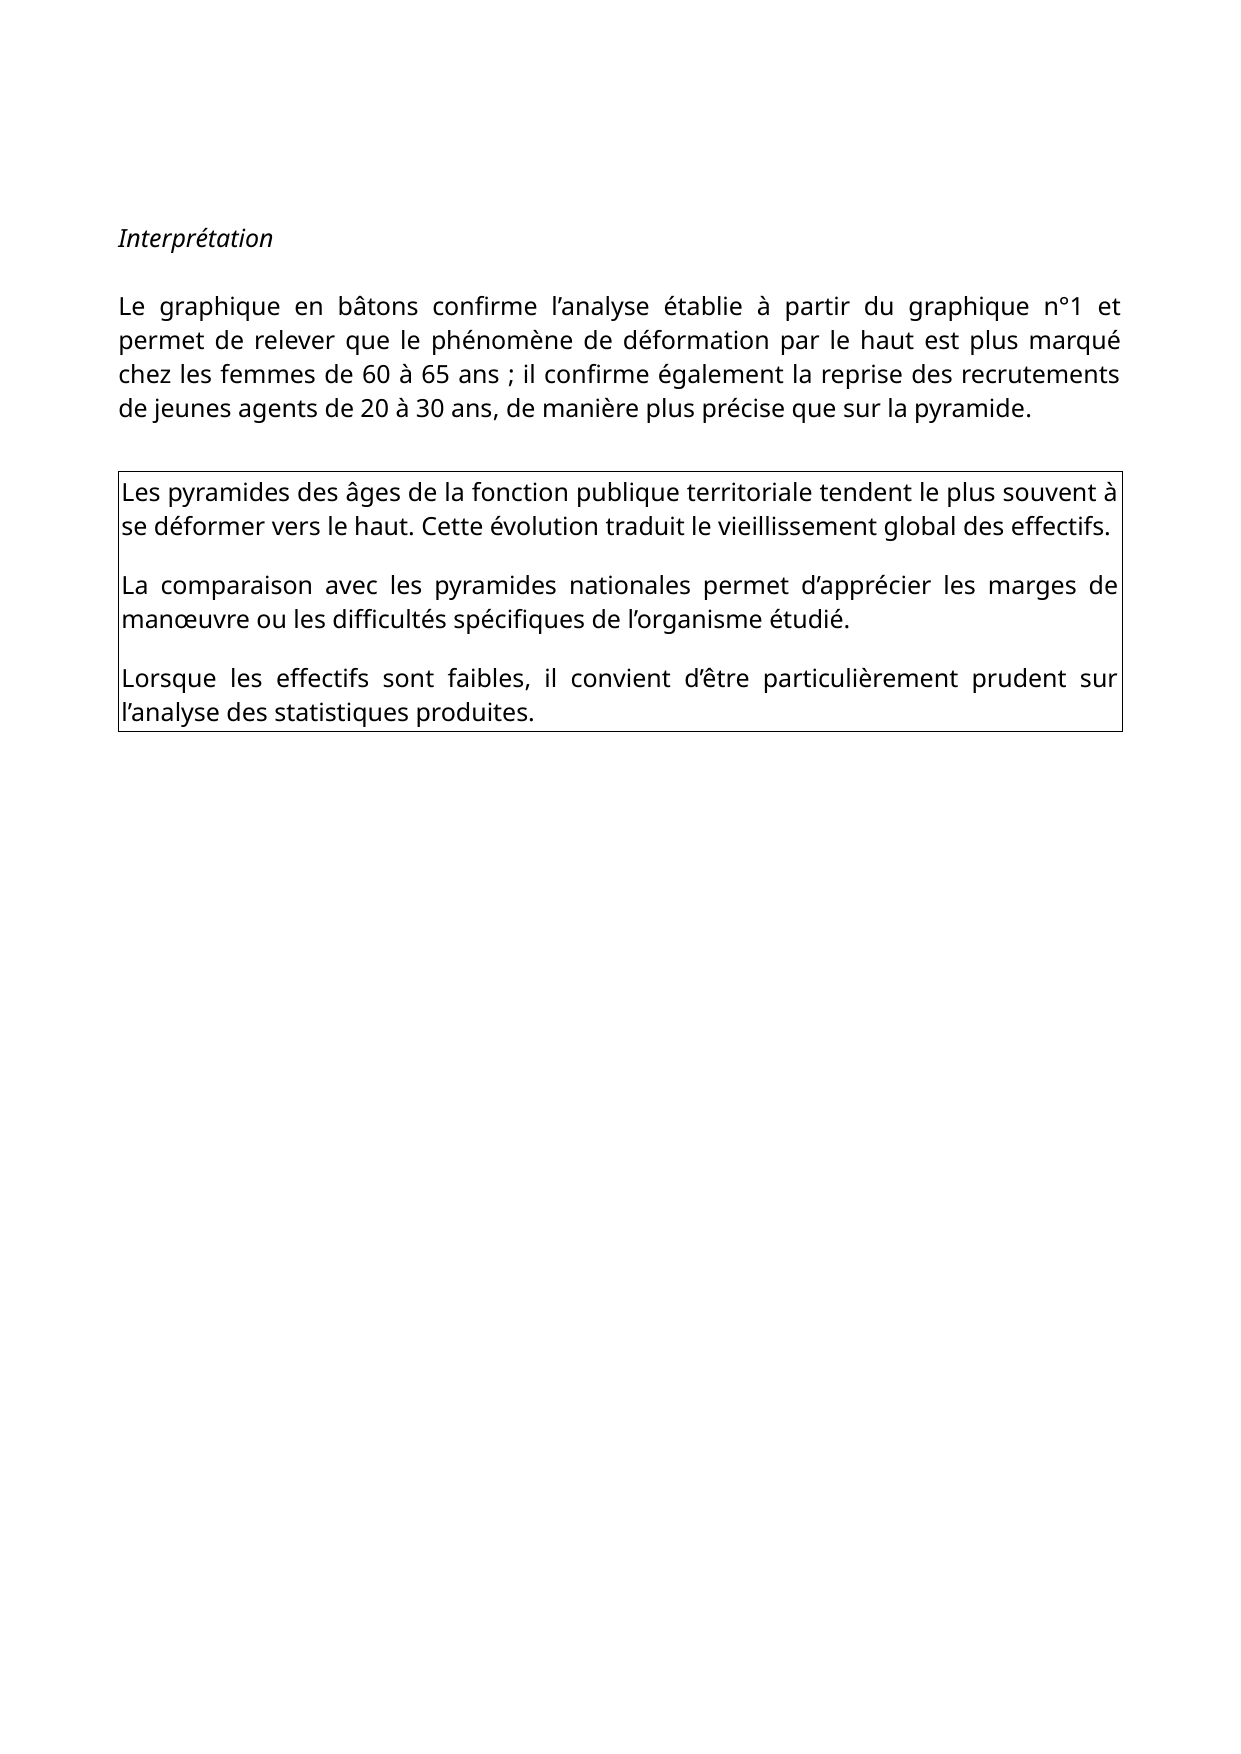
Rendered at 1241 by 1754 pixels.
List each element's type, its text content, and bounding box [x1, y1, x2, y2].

list La comparaison avec les pyramides nationales permet d’apprécier les marges de manœuvre ou les difficultés spécifiques de l’organisme étudié. [119, 564, 1122, 636]
text Interprétation [118, 220, 1122, 254]
list Lorsque les effectifs sont faibles, il convient d’être particulièrement prudent sur l’analyse des statistiques produites. [119, 657, 1122, 731]
list Les pyramides des âges de la fonction publique territoriale tendent le plus souvent à se déformer vers le haut. Cette évolution traduit le vieillissement global des effectifs. [119, 472, 1122, 542]
text Le graphique en bâtons confirme l’analyse établie à partir du graphique n°1 et permet de relever que le phénomène de déformation par le haut est plus marqué chez les femmes de 60 à 65 ans ; il confirme également la reprise des recrutements de jeunes agents de 20 à 30 ans, de manière plus précise que sur la pyramide. [118, 288, 1122, 425]
